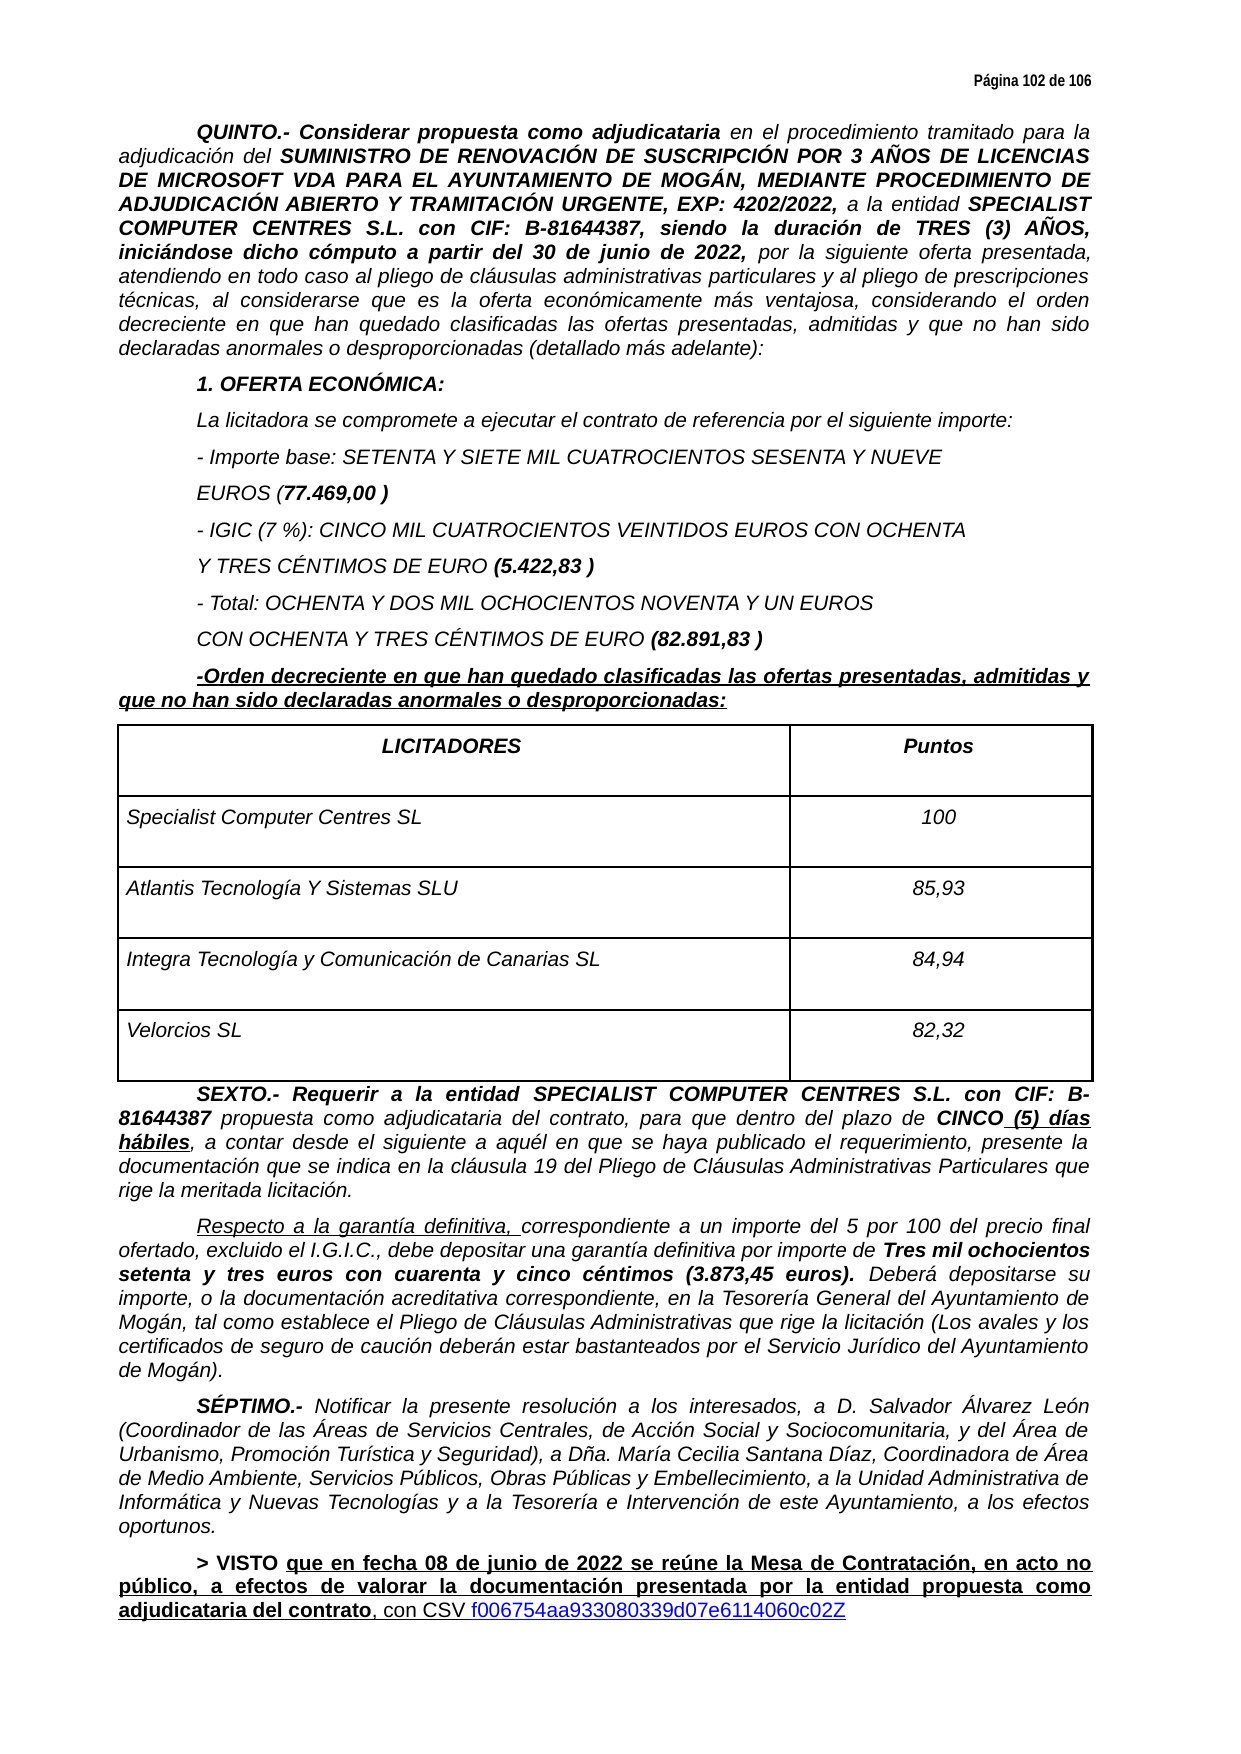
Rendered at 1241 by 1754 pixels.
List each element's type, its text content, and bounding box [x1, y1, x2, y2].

text > VISTO que en fecha 08 de junio de 2022 se reúne la Mesa de Contratación, en acto no público, a efectos de valorar la documentación presentada por la entidad propuesta como [118, 1550, 1092, 1595]
text QUINTO.- Considerar propuesta como adjudicataria en el procedimiento tramitado para la adjudicación del SUMINISTRO DE RENOVACIÓN DE SUSCRIPCIÓN POR 3 AÑOS DE LICENCIAS DE MICROSOFT VDA PARA EL AYUNTAMIENTO DE MOGÁN, MEDIANTE PROCEDIMIENTO DE ADJUDICACIÓN ABIERTO Y TRAMITACIÓN URGENTE, EXP: 4202/2022, a la entidad SPECIALIST COMPUTER CENTRES S.L. con CIF: B-81644387, siendo la duración de TRES (3) AÑOS, iniciándose dicho cómputo a partir del 30 de junio de 2022, por la siguiente oferta presentada, atendiendo en todo caso al pliego de cláusulas administrativas particulares y al pliego de prescripciones técnicas, al considerarse que es la oferta económicamente más ventajosa, considerando el orden decreciente en que han quedado clasificadas las ofertas presentadas, admitidas y que no han sido declaradas anormales o desproporcionadas (detallado más adelante): [118, 120, 1092, 359]
text CON OCHENTA Y TRES CÉNTIMOS DE EURO (82.891,83 ) [118, 627, 1092, 651]
text EUROS (77.469,00 ) [118, 481, 1092, 505]
table_cell Specialist Computer Centres SL [119, 797, 789, 866]
table_cell 100 [791, 797, 1091, 866]
text SÉPTIMO.- Notificar la presente resolución a los interesados, a D. Salvador Álvarez León (Coordinador de las Áreas de Servicios Centrales, de Acción Social y Sociocomunitaria, y del Área de Urbanismo, Promoción Turística y Seguridad), a Dña. María Cecilia Santana Díaz, Coordinadora de Área de Medio Ambiente, Servicios Públicos, Obras Públicas y Embellecimiento, a la Unidad Administrativa de Informática y Nuevas Tecnologías y a la Tesorería e Intervención de este Ayuntamiento, a los efectos oportunos. [118, 1394, 1092, 1538]
text 1. OFERTA ECONÓMICA: [118, 372, 1092, 396]
text SEXTO.- Requerir a la entidad SPECIALIST COMPUTER CENTRES S.L. con CIF: B-81644387 propuesta como adjudicataria del contrato, para que dentro del plazo de CINCO (5) días hábiles, a contar desde el siguiente a aquél en que se haya publicado el requerimiento, presente la documentación que se indica en la cláusula 19 del Pliego de Cláusulas Administrativas Particulares que rige la meritada licitación. [118, 1082, 1092, 1201]
table_cell Integra Tecnología y Comunicación de Canarias SL [119, 939, 789, 1008]
text Respecto a la garantía definitiva, correspondiente a un importe del 5 por 100 del precio final ofertado, excluido el I.G.I.C., debe depositar una garantía definitiva por importe de Tres mil ochocientos setenta y tres euros con cuarenta y cinco céntimos (3.873,45 euros). Deberá depositarse su importe, o la documentación acreditativa correspondiente, en la Tesorería General del Ayuntamiento de Mogán, tal como establece el Pliego de Cláusulas Administrativas que rige la licitación (Los avales y los certificados de seguro de caución deberán estar bastanteados por el Servicio Jurídico del Ayuntamiento de Mogán). [118, 1214, 1092, 1382]
table_cell Atlantis Tecnología Y Sistemas SLU [119, 868, 789, 937]
table_cell 85,93 [791, 868, 1091, 937]
table_cell Velorcios SL [119, 1011, 789, 1079]
text - IGIC (7 %): CINCO MIL CUATROCIENTOS VEINTIDOS EUROS CON OCHENTA [118, 518, 1092, 542]
text -Orden decreciente en que han quedado clasificadas las ofertas presentadas, admitidas y que no han sido declaradas anormales o desproporcionadas: [118, 663, 1092, 711]
text La licitadora se compromete a ejecutar el contrato de referencia por el siguiente importe: [118, 408, 1092, 432]
table_header Puntos [791, 726, 1091, 795]
text - Importe base: SETENTA Y SIETE MIL CUATROCIENTOS SESENTA Y NUEVE [118, 445, 1092, 469]
table_cell 84,94 [791, 939, 1091, 1008]
text Y TRES CÉNTIMOS DE EURO (5.422,83 ) [118, 554, 1092, 578]
text adjudicataria del contrato, con CSV f006754aa933080339d07e6114060c02Z [118, 1596, 1092, 1622]
table_header LICITADORES [119, 726, 789, 795]
table_cell 82,32 [791, 1011, 1091, 1079]
text - Total: OCHENTA Y DOS MIL OCHOCIENTOS NOVENTA Y UN EUROS [118, 591, 1092, 614]
